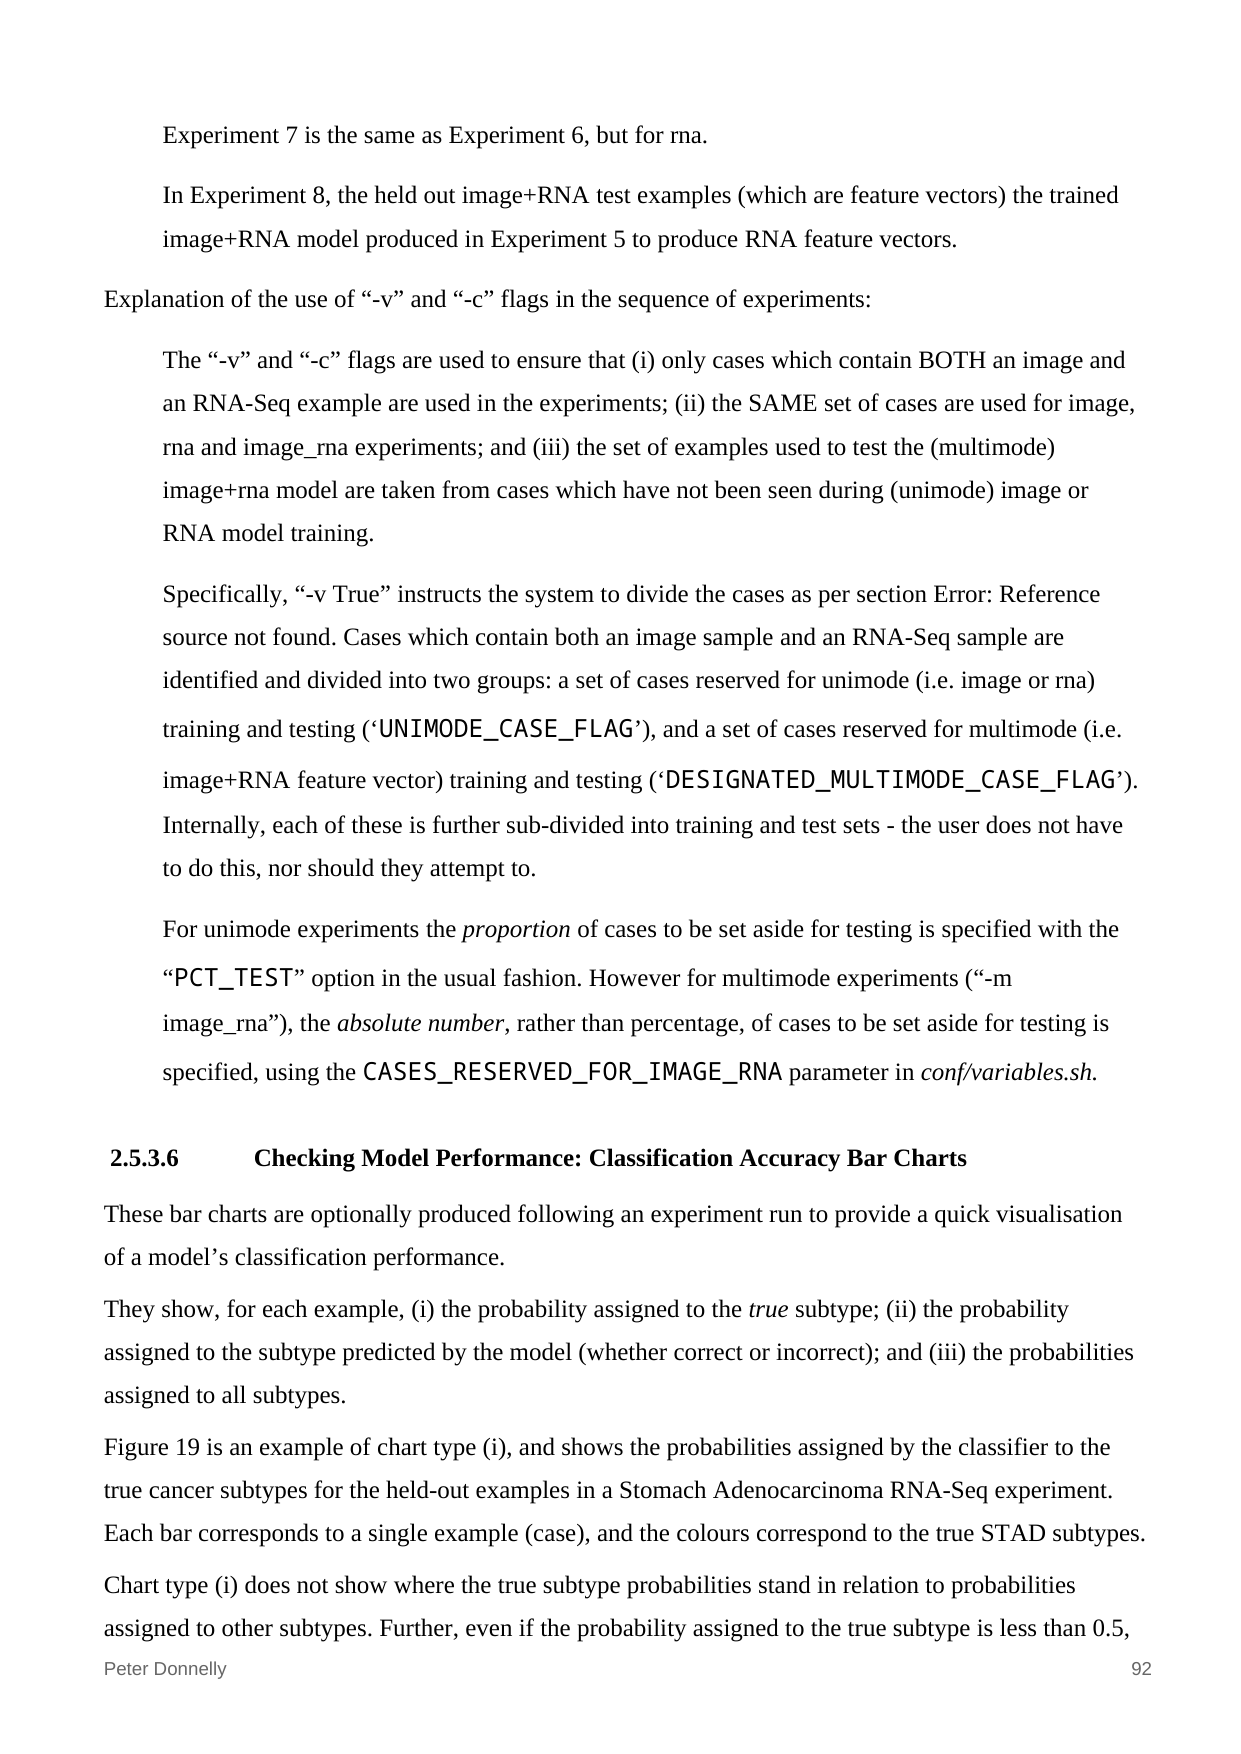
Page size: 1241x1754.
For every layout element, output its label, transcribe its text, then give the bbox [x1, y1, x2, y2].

text Figure 19 is an example of chart type (i), and shows the probabilities assigned by the classifier to the true cancer subtypes for the held-out examples in a Stomach Adenocarcinoma RNA-Seq experiment. Each bar corresponds to a single example (case), and the colours correspond to the true STAD subtypes. [103, 1432, 1146, 1547]
text Experiment 7 is the same as Experiment 6, but for rna. [162, 120, 1146, 148]
text Specifically, “-v True” instructs the system to divide the cases as per section Error: Reference source not found. Cases which contain both an image sample and an RNA-Seq sample are identified and divided into two groups: a set of cases reserved for unimode (i.e. image or rna) training and testing (‘UNIMODE_CASE_FLAG’), and a set of cases reserved for multimode (i.e. image+RNA feature vector) training and testing (‘DESIGNATED_MULTIMODE_CASE_FLAG’). Internally, each of these is further sub-divided into training and test sets - the user does not have to do this, nor should they attempt to. [162, 579, 1146, 882]
text These bar charts are optionally produced following an experiment run to provide a quick visualisation of a model’s classification performance. [103, 1199, 1146, 1271]
text Explanation of the use of “-v” and “-c” flags in the sequence of experiments: [103, 284, 1146, 313]
text They show, for each example, (i) the probability assigned to the true subtype; (ii) the probability assigned to the subtype predicted by the model (whether correct or incorrect); and (iii) the probabilities assigned to all subtypes. [103, 1294, 1146, 1409]
subtitle Checking Model Performance: Classification Accuracy Bar Charts [103, 1143, 1146, 1172]
text In Experiment 8, the held out image+RNA test examples (which are feature vectors) the trained image+RNA model produced in Experiment 5 to produce RNA feature vectors. [162, 181, 1146, 252]
text For unimode experiments the proportion of cases to be set aside for testing is specified with the “PCT_TEST” option in the usual fashion. However for multimode experiments (“-m image_rna”), the absolute number, rather than percentage, of cases to be set aside for testing is specified, using the CASES_RESERVED_FOR_IMAGE_RNA parameter in conf/variables.sh. [162, 914, 1146, 1088]
text Chart type (i) does not show where the true subtype probabilities stand in relation to probabilities assigned to other subtypes. Further, even if the probability assigned to the true subtype is less than 0.5, [103, 1570, 1146, 1642]
text The “-v” and “-c” flags are used to ensure that (i) only cases which contain BOTH an image and an RNA-Seq example are used in the experiments; (ii) the SAME set of cases are used for image, rna and image_rna experiments; and (iii) the set of examples used to test the (multimode) image+rna model are taken from cases which have not been seen during (unimode) image or RNA model training. [162, 345, 1146, 547]
